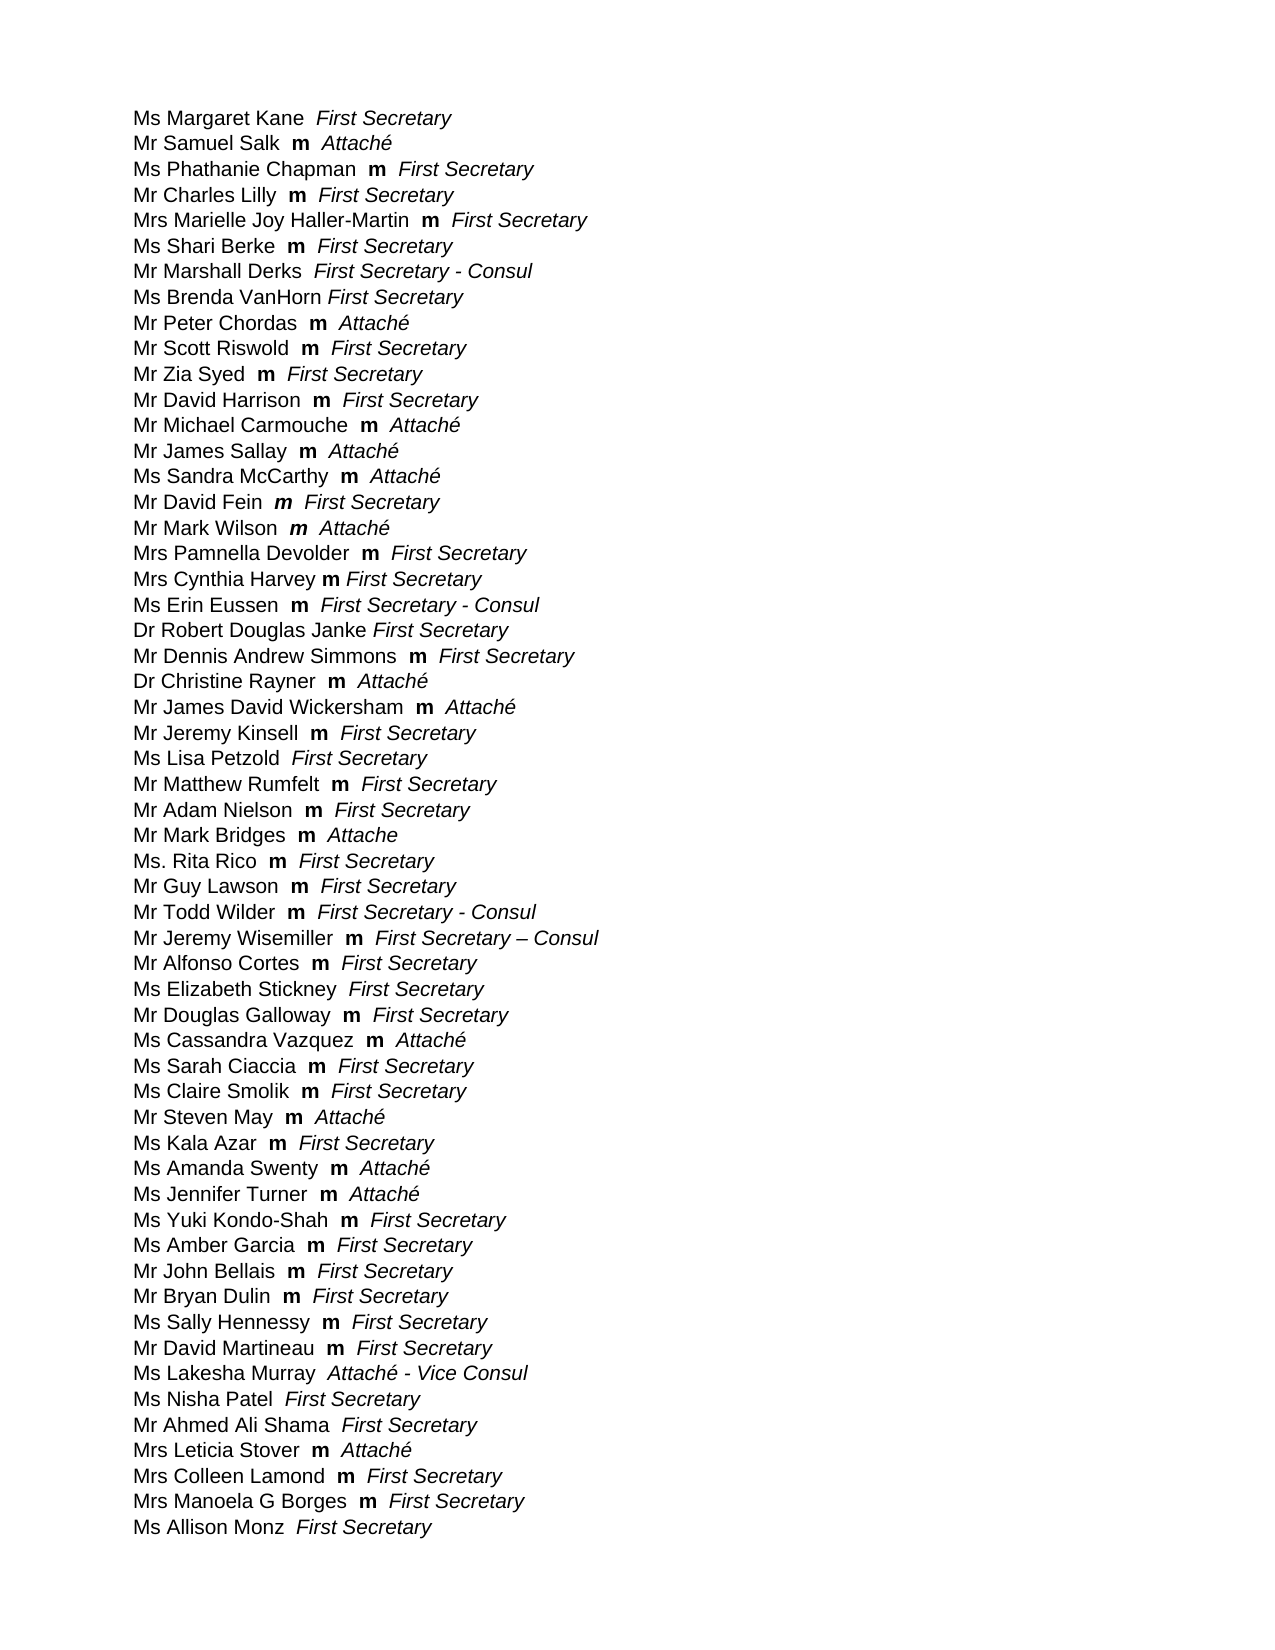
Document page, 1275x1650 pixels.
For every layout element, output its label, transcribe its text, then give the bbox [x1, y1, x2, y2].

text Ms Kala Azar m First Secretary [133, 1131, 1181, 1154]
text Ms Amber Garcia m First Secretary [133, 1233, 1181, 1257]
text Mrs Pamnella Devolder m First Secretary [133, 541, 1181, 565]
text Mr Mark Bridges m Attache [133, 823, 1181, 847]
text Mr Douglas Galloway m First Secretary [133, 1002, 1181, 1026]
text Ms. Rita Rico m First Secretary [133, 849, 1181, 873]
text Mr Jeremy Kinsell m First Secretary [133, 721, 1181, 744]
text Ms Cassandra Vazquez m Attaché [133, 1028, 1181, 1052]
text Ms Jennifer Turner m Attaché [133, 1182, 1181, 1206]
text Mr James Sallay m Attaché [133, 439, 1181, 463]
text Ms Phathanie Chapman m First Secretary [133, 157, 1181, 181]
text Mr Jeremy Wisemiller m First Secretary – Consul [133, 926, 1181, 949]
text Mr Adam Nielson m First Secretary [133, 797, 1181, 821]
text Ms Elizabeth Stickney First Secretary [133, 977, 1181, 1001]
text Mr David Fein m First Secretary [133, 490, 1181, 514]
text Mr Steven May m Attaché [133, 1105, 1181, 1129]
text Mrs Cynthia Harvey m First Secretary [133, 567, 1181, 591]
text Dr Robert Douglas Janke First Secretary [133, 618, 1181, 642]
text Dr Christine Rayner m Attaché [133, 669, 1181, 693]
text Mr Scott Riswold m First Secretary [133, 336, 1181, 360]
text Ms Sandra McCarthy m Attaché [133, 464, 1181, 488]
text Mr Bryan Dulin m First Secretary [133, 1284, 1181, 1308]
text Mr Michael Carmouche m Attaché [133, 413, 1181, 437]
text Ms Shari Berke m First Secretary [133, 234, 1181, 258]
text Mr Dennis Andrew Simmons m First Secretary [133, 644, 1181, 668]
text Ms Claire Smolik m First Secretary [133, 1079, 1181, 1103]
text Ms Sarah Ciaccia m First Secretary [133, 1054, 1181, 1078]
text Mr James David Wickersham m Attaché [133, 695, 1181, 719]
text Mr Mark Wilson m Attaché [133, 516, 1181, 539]
text Mrs Manoela G Borges m First Secretary [133, 1489, 1181, 1513]
text Mr John Bellais m First Secretary [133, 1259, 1181, 1283]
text Mrs Marielle Joy Haller-Martin m First Secretary [133, 208, 1181, 232]
text Ms Brenda VanHorn First Secretary [133, 285, 1181, 309]
text Ms Sally Hennessy m First Secretary [133, 1310, 1181, 1334]
text Mr Marshall Derks First Secretary - Consul [133, 259, 1181, 283]
text Ms Margaret Kane First Secretary [133, 106, 1181, 129]
text Mr Charles Lilly m First Secretary [133, 182, 1181, 206]
text Mr Alfonso Cortes m First Secretary [133, 951, 1181, 975]
text Mr Matthew Rumfelt m First Secretary [133, 772, 1181, 796]
text Ms Nisha Patel First Secretary [133, 1387, 1181, 1411]
text Ms Yuki Kondo-Shah m First Secretary [133, 1207, 1181, 1231]
text Mr Samuel Salk m Attaché [133, 131, 1181, 155]
text Ms Allison Monz First Secretary [133, 1515, 1181, 1539]
text Mr Zia Syed m First Secretary [133, 362, 1181, 386]
text Mrs Leticia Stover m Attaché [133, 1438, 1181, 1462]
text Mrs Colleen Lamond m First Secretary [133, 1464, 1181, 1488]
text Ms Amanda Swenty m Attaché [133, 1156, 1181, 1180]
text Ms Lisa Petzold First Secretary [133, 746, 1181, 770]
text Ms Erin Eussen m First Secretary - Consul [133, 592, 1181, 616]
text Mr Guy Lawson m First Secretary [133, 874, 1181, 898]
text Mr David Martineau m First Secretary [133, 1336, 1181, 1359]
text Ms Lakesha Murray Attaché - Vice Consul [133, 1361, 1181, 1385]
text Mr David Harrison m First Secretary [133, 387, 1181, 411]
text Mr Todd Wilder m First Secretary - Consul [133, 900, 1181, 924]
text Mr Peter Chordas m Attaché [133, 311, 1181, 334]
text Mr Ahmed Ali Shama First Secretary [133, 1412, 1181, 1436]
